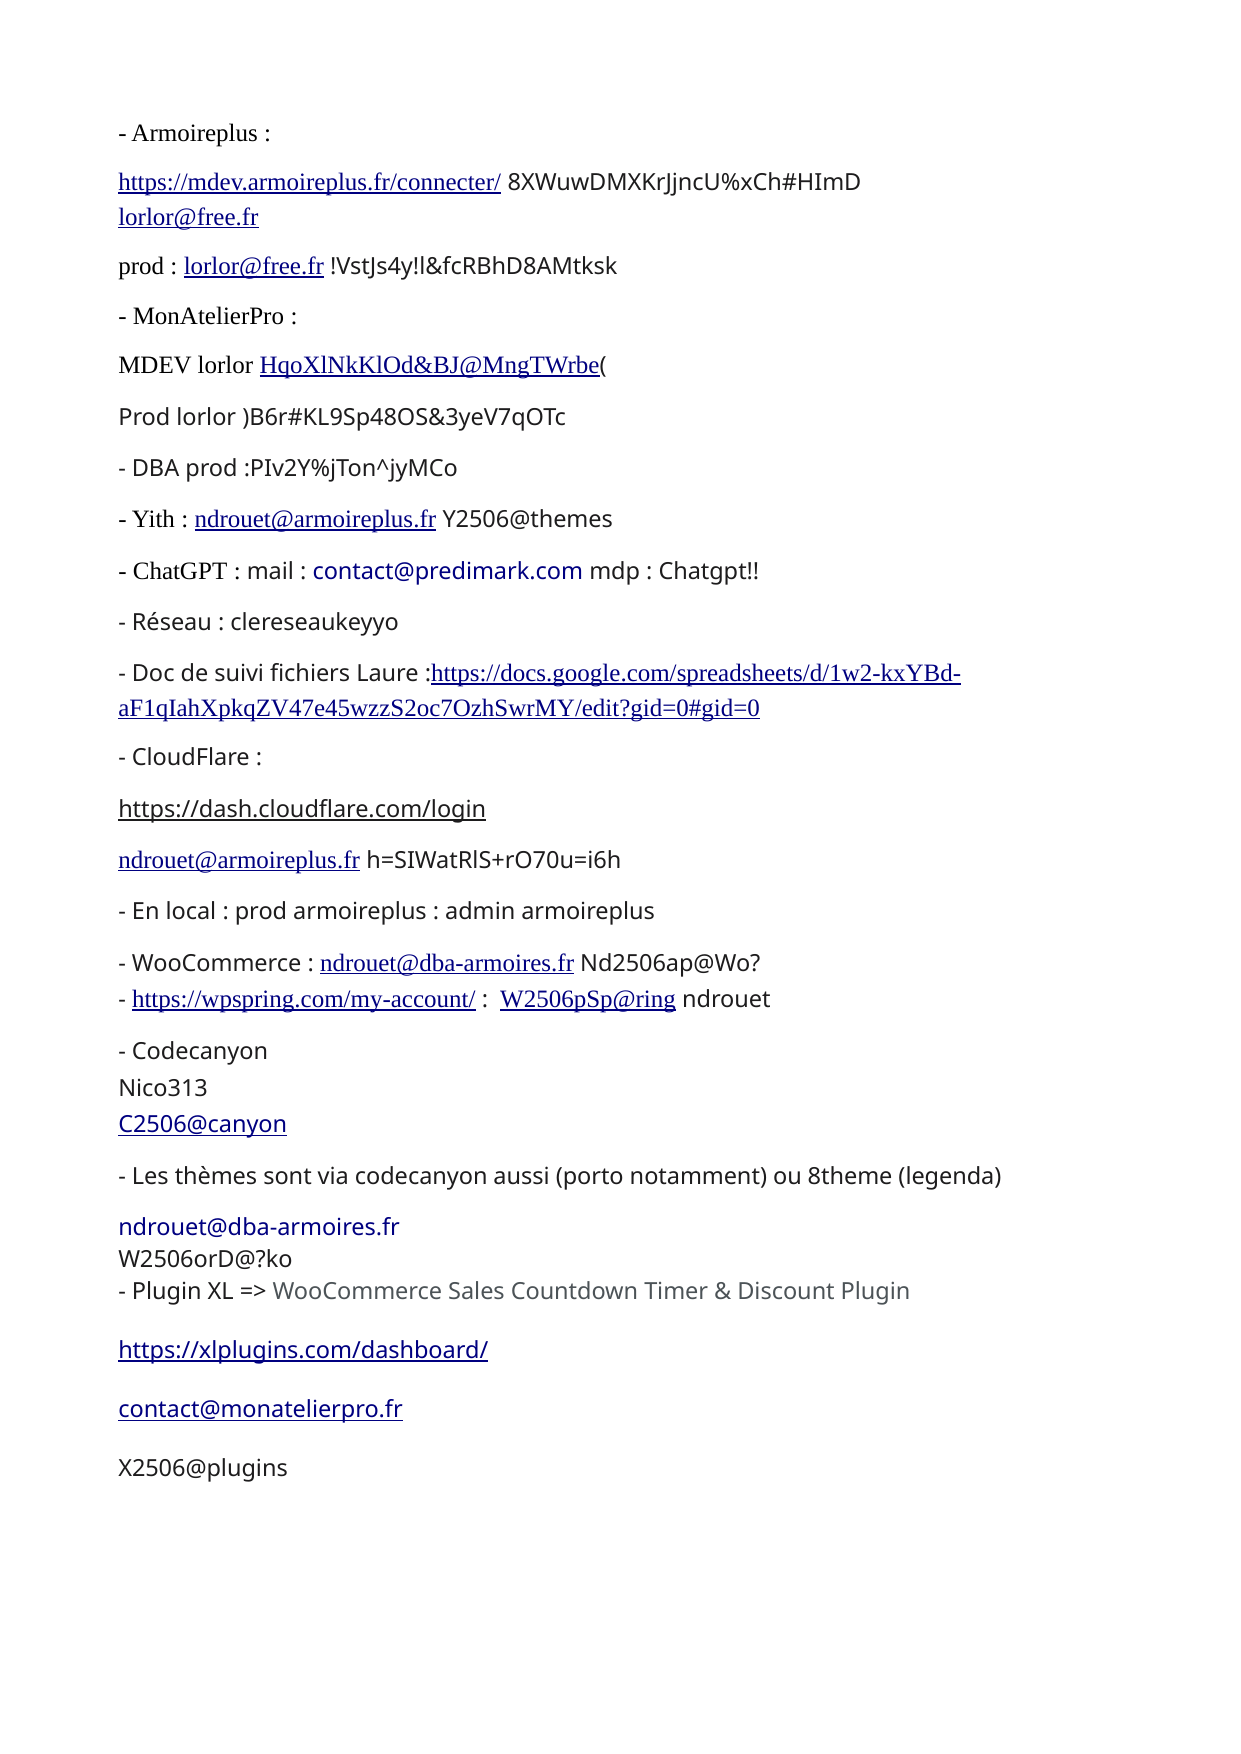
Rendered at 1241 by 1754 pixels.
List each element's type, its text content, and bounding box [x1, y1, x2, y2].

text prod : lorlor@free.fr !VstJs4y!l&fcRBhD8AMtksk [118, 249, 1122, 282]
text X2506@plugins [118, 1452, 1122, 1484]
text - WooCommerce : ndrouet@dba-armoires.fr Nd2506ap@Wo? - https://wpspring.com/my-account/ : W2506pSp@ring ndrouet [118, 946, 1122, 1015]
text - Plugin XL => WooCommerce Sales Countdown Timer & Discount Plugin [118, 1274, 1122, 1306]
text - CloudFlare : [118, 741, 1122, 772]
text ndrouet@dba-armoires.fr W2506orD@?ko [118, 1210, 1122, 1274]
text - Codecanyon Nico313 C2506@canyon [118, 1034, 1122, 1139]
text - Yith : ndrouet@armoireplus.fr Y2506@themes [118, 503, 1122, 534]
text https://xlplugins.com/dashboard/ [118, 1333, 1122, 1365]
text - ChatGPT : mail : contact@predimark.com mdp : Chatgpt!! [118, 554, 1122, 586]
text https://dash.cloudflare.com/login [118, 792, 1122, 824]
text MDEV lorlor HqoXlNkKlOd&BJ@MngTWrbe( [118, 348, 1122, 381]
text - Armoireplus : [118, 118, 1122, 147]
text contact@monatelierpro.fr [118, 1393, 1122, 1424]
text https://mdev.armoireplus.fr/connecter/ 8XWuwDMXKrJjncU%xCh#HImD lorlor@free.fr [118, 166, 1122, 231]
text - Les thèmes sont via codecanyon aussi (porto notamment) ou 8theme (legenda) [118, 1159, 1122, 1191]
text ndrouet@armoireplus.fr h=SIWatRlS+rO70u=i6h [118, 843, 1122, 875]
text - En local : prod armoireplus : admin armoireplus [118, 894, 1122, 927]
text - Doc de suivi fichiers Laure :https://docs.google.com/spreadsheets/d/1w2-kxYBd-aF1qIahXpkqZV47e45wzzS2oc7OzhSwrMY/edit?gid=0#gid=0 [118, 657, 1122, 722]
text Prod lorlor )B6r#KL9Sp48OS&3yeV7qOTc [118, 400, 1122, 432]
text - MonAtelierPro : [118, 301, 1122, 330]
text - DBA prod :PIv2Y%jTon^jyMCo [118, 451, 1122, 483]
text - Réseau : clereseaukeyyo [118, 605, 1122, 637]
